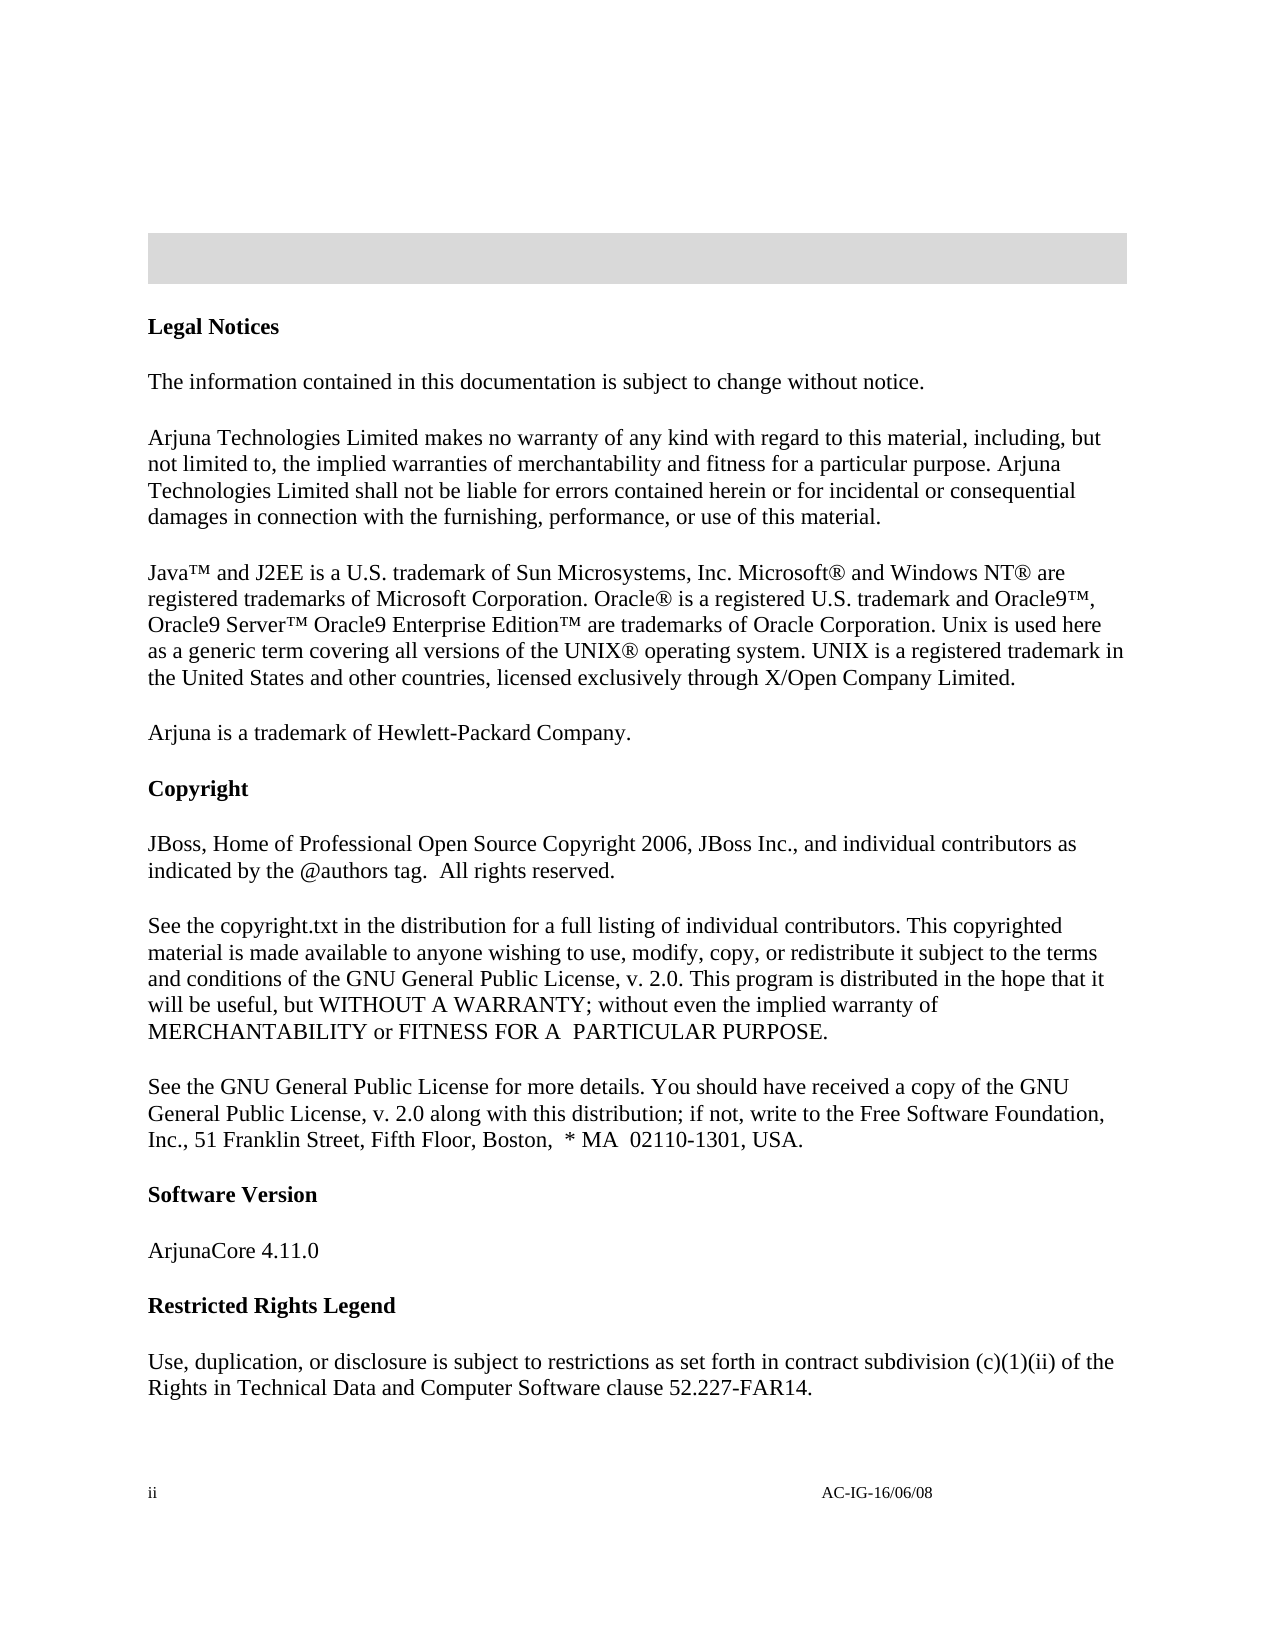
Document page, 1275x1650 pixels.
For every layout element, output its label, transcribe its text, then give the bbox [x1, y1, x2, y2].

text See the copyright.txt in the distribution for a full listing of individual contributors. This copyrighted material is made available to anyone wishing to use, modify, copy, or redistribute it subject to the terms and conditions of the GNU General Public License, v. 2.0. This program is distributed in the hope that it will be useful, but WITHOUT A WARRANTY; without even the implied warranty of MERCHANTABILITY or FITNESS FOR A PARTICULAR PURPOSE. [148, 912, 1127, 1044]
text Software Version [148, 1182, 1127, 1208]
text JBoss, Home of Professional Open Source Copyright 2006, JBoss Inc., and individual contributors as indicated by the @authors tag. All rights reserved. [148, 831, 1127, 883]
text See the GNU General Public License for more details. You should have received a copy of the GNU General Public License, v. 2.0 along with this distribution; if not, write to the Free Software Foundation, Inc., 51 Franklin Street, Fifth Floor, Boston, * MA 02110-1301, USA. [148, 1073, 1127, 1152]
text Arjuna Technologies Limited makes no warranty of any kind with regard to this material, including, but not limited to, the implied warranties of merchantability and fitness for a particular purpose. Arjuna Technologies Limited shall not be liable for errors contained herein or for incidental or consequential damages in connection with the furnishing, performance, or use of this material. [148, 424, 1127, 529]
text The information contained in this documentation is subject to change without notice. [148, 368, 1127, 395]
text Java™ and J2EE is a U.S. trademark of Sun Microsystems, Inc. Microsoft® and Windows NT® are registered trademarks of Microsoft Corporation. Oracle® is a registered U.S. trademark and Oracle9™, Oracle9 Server™ Oracle9 Enterprise Edition™ are trademarks of Oracle Corporation. Unix is used here as a generic term covering all versions of the UNIX® operating system. UNIX is a registered trademark in the United States and other countries, licensed exclusively through X/Open Company Limited. [148, 558, 1127, 690]
text Legal Notices [148, 313, 1127, 339]
text Use, duplication, or disclosure is subject to restrictions as set forth in contract subdivision (c)(1)(ii) of the Rights in Technical Data and Computer Software clause 52.227-FAR14. [148, 1348, 1127, 1401]
text ArjunaCore 4.11.0 [148, 1237, 1127, 1263]
text Arjuna is a trademark of Hewlett-Packard Company. [148, 719, 1127, 746]
text Copyright [148, 775, 1127, 801]
text Restricted Rights Legend [148, 1293, 1127, 1319]
